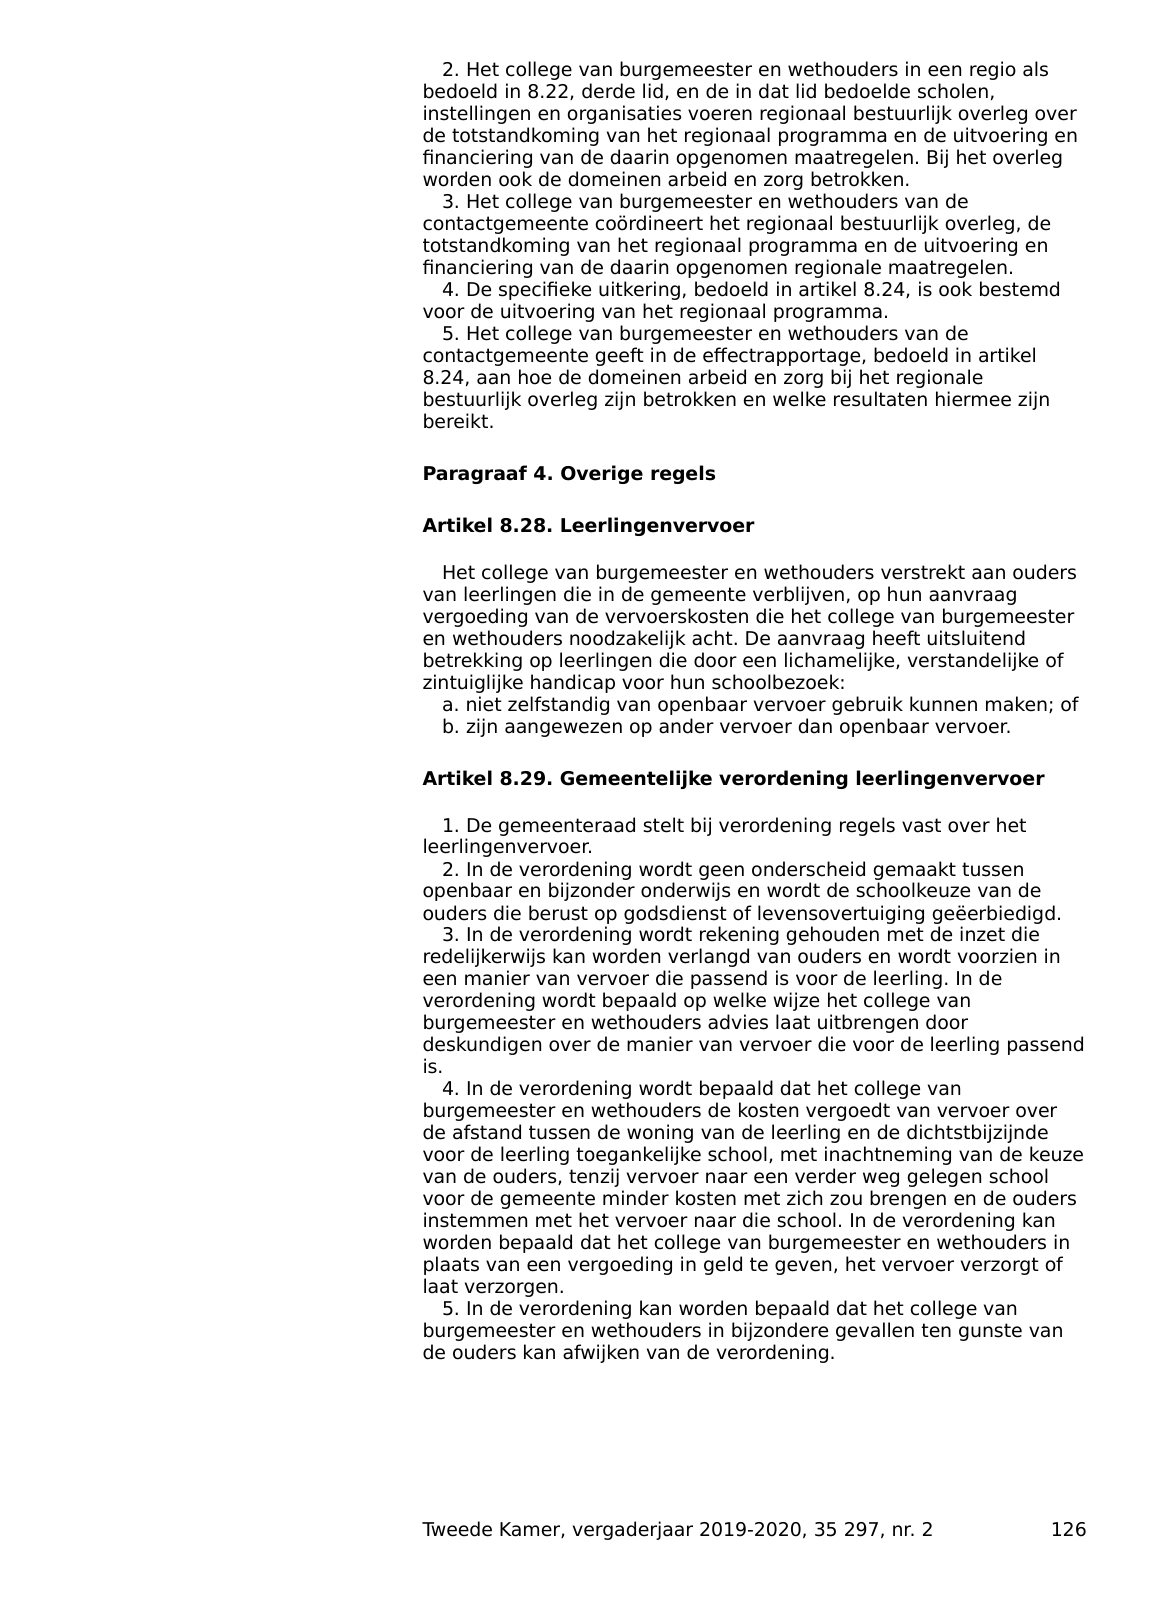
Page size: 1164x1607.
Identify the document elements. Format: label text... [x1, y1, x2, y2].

subtitle Artikel 8.28. Leerlingenvervoer [422, 515, 1087, 537]
text 5. Het college van burgemeester en wethouders van de contactgemeente geeft in de effectrapportage, bedoeld in artikel 8.24, aan hoe de domeinen arbeid en zorg bij het regionale bestuurlijk overleg zijn betrokken en welke resultaten hiermee zijn bereikt. [422, 323, 1087, 433]
text 4. De specifieke uitkering, bedoeld in artikel 8.24, is ook bestemd voor de uitvoering van het regionaal programma. [422, 279, 1087, 323]
text 3. Het college van burgemeester en wethouders van de contactgemeente coördineert het regionaal bestuurlijk overleg, de totstandkoming van het regionaal programma en de uitvoering en financiering van de daarin opgenomen regionale maatregelen. [422, 191, 1087, 279]
text a. niet zelfstandig van openbaar vervoer gebruik kunnen maken; of [422, 693, 1087, 716]
subtitle Paragraaf 4. Overige regels [422, 463, 1087, 485]
text 5. In de verordening kan worden bepaald dat het college van burgemeester en wethouders in bijzondere gevallen ten gunste van de ouders kan afwijken van de verordening. [422, 1298, 1087, 1364]
text 2. In de verordening wordt geen onderscheid gemaakt tussen openbaar en bijzonder onderwijs en wordt de schoolkeuze van de ouders die berust op godsdienst of levensovertuiging geëerbiedigd. [422, 858, 1087, 924]
text Het college van burgemeester en wethouders verstrekt aan ouders van leerlingen die in de gemeente verblijven, op hun aanvraag vergoeding van de vervoerskosten die het college van burgemeester en wethouders noodzakelijk acht. De aanvraag heeft uitsluitend betrekking op leerlingen die door een lichamelijke, verstandelijke of zintuiglijke handicap voor hun schoolbezoek: [422, 562, 1087, 693]
text b. zijn aangewezen op ander vervoer dan openbaar vervoer. [422, 716, 1087, 737]
subtitle Artikel 8.29. Gemeentelijke verordening leerlingenvervoer [422, 767, 1087, 789]
text 4. In de verordening wordt bepaald dat het college van burgemeester en wethouders de kosten vergoedt van vervoer over de afstand tussen de woning van de leerling en de dichtstbijzijnde voor de leerling toegankelijke school, met inachtneming van de keuze van de ouders, tenzij vervoer naar een verder weg gelegen school voor de gemeente minder kosten met zich zou brengen en de ouders instemmen met het vervoer naar die school. In de verordening kan worden bepaald dat het college van burgemeester en wethouders in plaats van een vergoeding in geld te geven, het vervoer verzorgt of laat verzorgen. [422, 1078, 1087, 1298]
text 3. In de verordening wordt rekening gehouden met de inzet die redelijkerwijs kan worden verlangd van ouders en wordt voorzien in een manier van vervoer die passend is voor de leerling. In de verordening wordt bepaald op welke wijze het college van burgemeester en wethouders advies laat uitbrengen door deskundigen over de manier van vervoer die voor de leerling passend is. [422, 924, 1087, 1078]
text 2. Het college van burgemeester en wethouders in een regio als bedoeld in 8.22, derde lid, en de in dat lid bedoelde scholen, instellingen en organisaties voeren regionaal bestuurlijk overleg over de totstandkoming van het regionaal programma en de uitvoering en financiering van de daarin opgenomen maatregelen. Bij het overleg worden ook de domeinen arbeid en zorg betrokken. [422, 59, 1087, 191]
text 1. De gemeenteraad stelt bij verordening regels vast over het leerlingenvervoer. [422, 814, 1087, 858]
